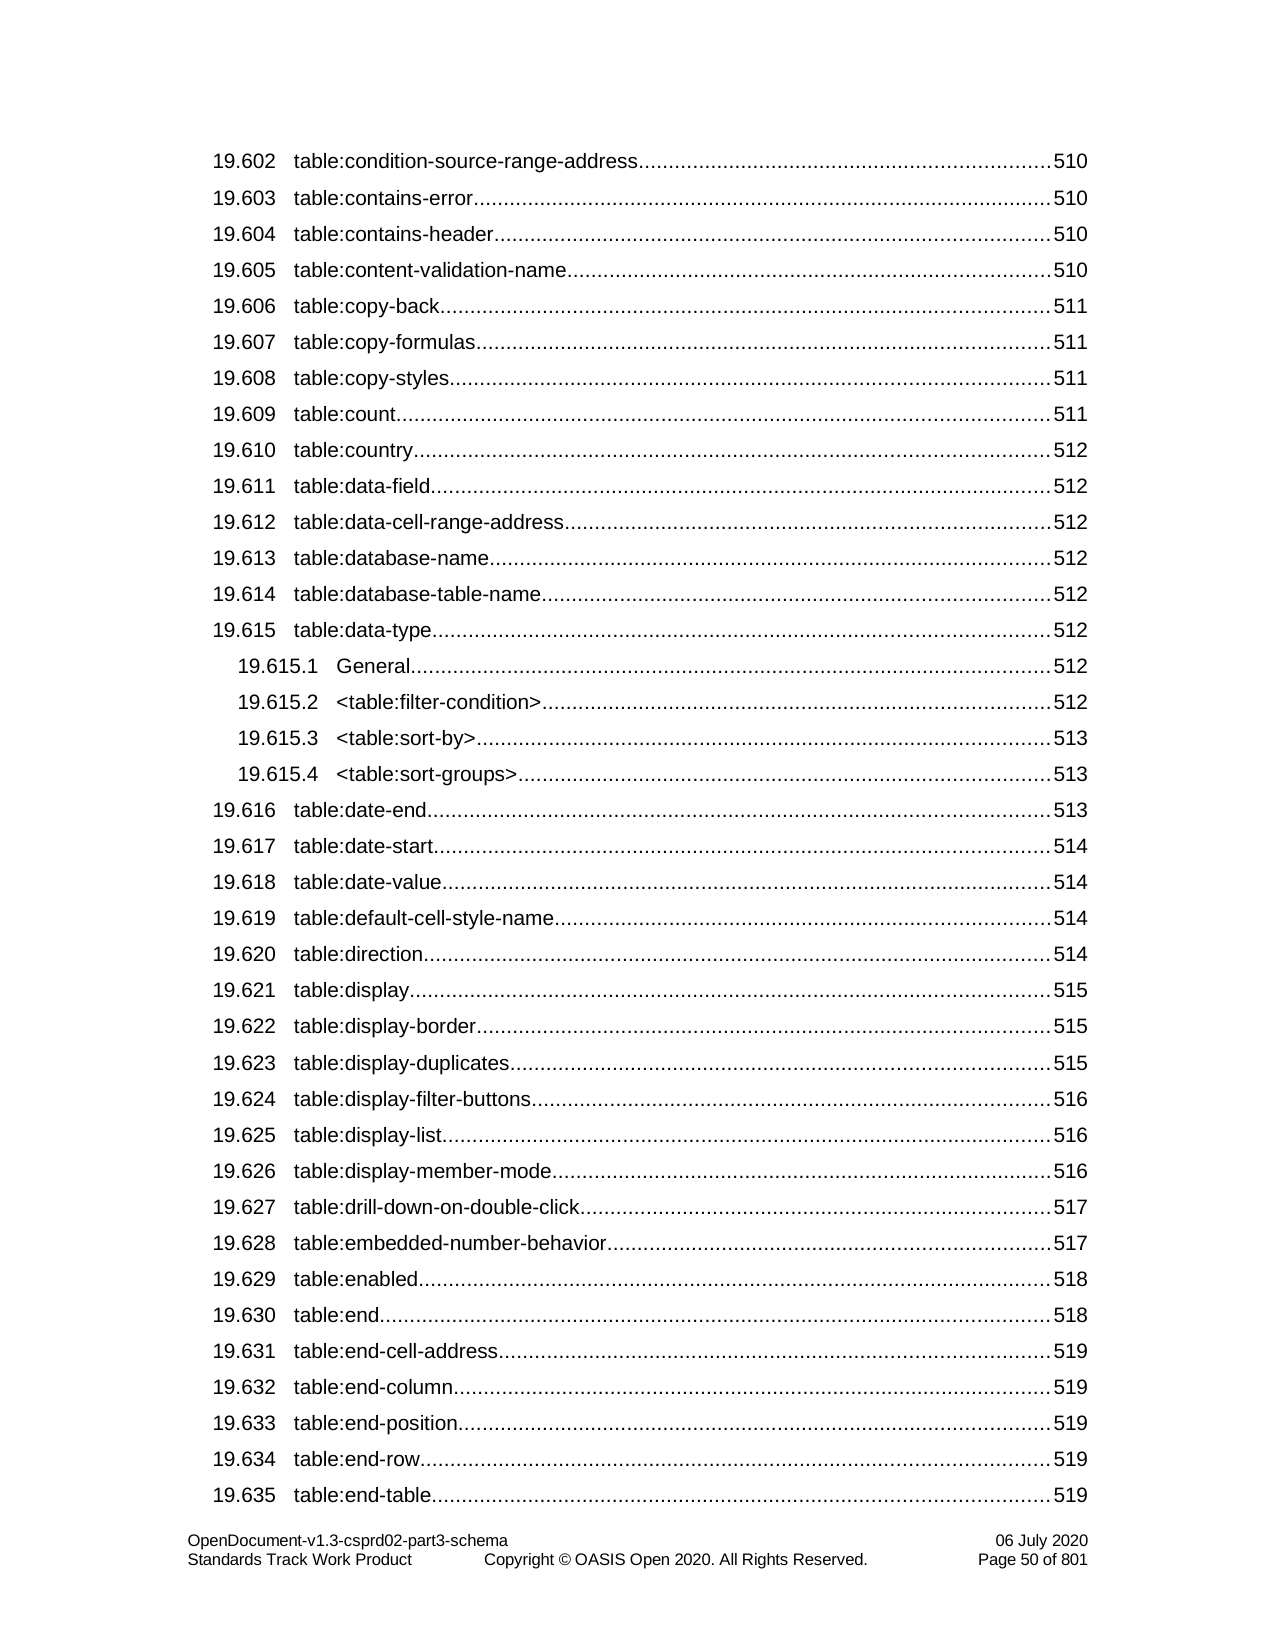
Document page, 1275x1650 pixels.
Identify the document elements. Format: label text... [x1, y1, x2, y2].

text 19.622 table:display-border 515 [212, 1015, 1088, 1038]
text 19.629 table:enabled 518 [212, 1267, 1088, 1291]
text 19.632 table:end-column 519 [212, 1375, 1088, 1399]
text 19.611 table:data-field 512 [212, 474, 1088, 498]
text 19.621 table:display 515 [212, 979, 1088, 1002]
text 19.625 table:display-list 516 [212, 1123, 1088, 1147]
text 19.610 table:country 512 [212, 438, 1088, 462]
text 19.627 table:drill-down-on-double-click 517 [212, 1195, 1088, 1219]
text 19.602 table:condition-source-range-address 510 [212, 150, 1088, 173]
text 19.623 table:display-duplicates 515 [212, 1051, 1088, 1074]
text 19.609 table:count 511 [212, 402, 1088, 426]
text 19.630 table:end 518 [212, 1303, 1088, 1327]
text 19.633 table:end-position 519 [212, 1411, 1088, 1435]
text 19.635 table:end-table 519 [212, 1483, 1088, 1507]
text 19.603 table:contains-error 510 [212, 186, 1088, 209]
text 19.619 table:default-cell-style-name 514 [212, 907, 1088, 930]
text 19.613 table:database-name 512 [212, 546, 1088, 570]
text 19.615.4 <table:sort-groups> 513 [237, 763, 1088, 786]
text 19.634 table:end-row 519 [212, 1447, 1088, 1471]
text 19.604 table:contains-header 510 [212, 222, 1088, 246]
text 19.608 table:copy-styles 511 [212, 366, 1088, 390]
text 19.618 table:date-value 514 [212, 871, 1088, 894]
text 19.615 table:data-type 512 [212, 618, 1088, 642]
text 19.612 table:data-cell-range-address 512 [212, 510, 1088, 534]
text 19.620 table:direction 514 [212, 943, 1088, 966]
text 19.626 table:display-member-mode 516 [212, 1159, 1088, 1183]
text 19.607 table:copy-formulas 511 [212, 330, 1088, 354]
text 19.615.2 <table:filter-condition> 512 [237, 691, 1088, 714]
text 19.615.3 <table:sort-by> 513 [237, 727, 1088, 750]
text 19.605 table:content-validation-name 510 [212, 258, 1088, 282]
text 19.617 table:date-start 514 [212, 835, 1088, 858]
text 19.616 table:date-end 513 [212, 799, 1088, 822]
text 19.624 table:display-filter-buttons 516 [212, 1087, 1088, 1111]
text 19.631 table:end-cell-address 519 [212, 1339, 1088, 1363]
text 19.606 table:copy-back 511 [212, 294, 1088, 318]
text 19.615.1 General 512 [237, 654, 1088, 678]
text 19.628 table:embedded-number-behavior 517 [212, 1231, 1088, 1255]
text 19.614 table:database-table-name 512 [212, 582, 1088, 606]
